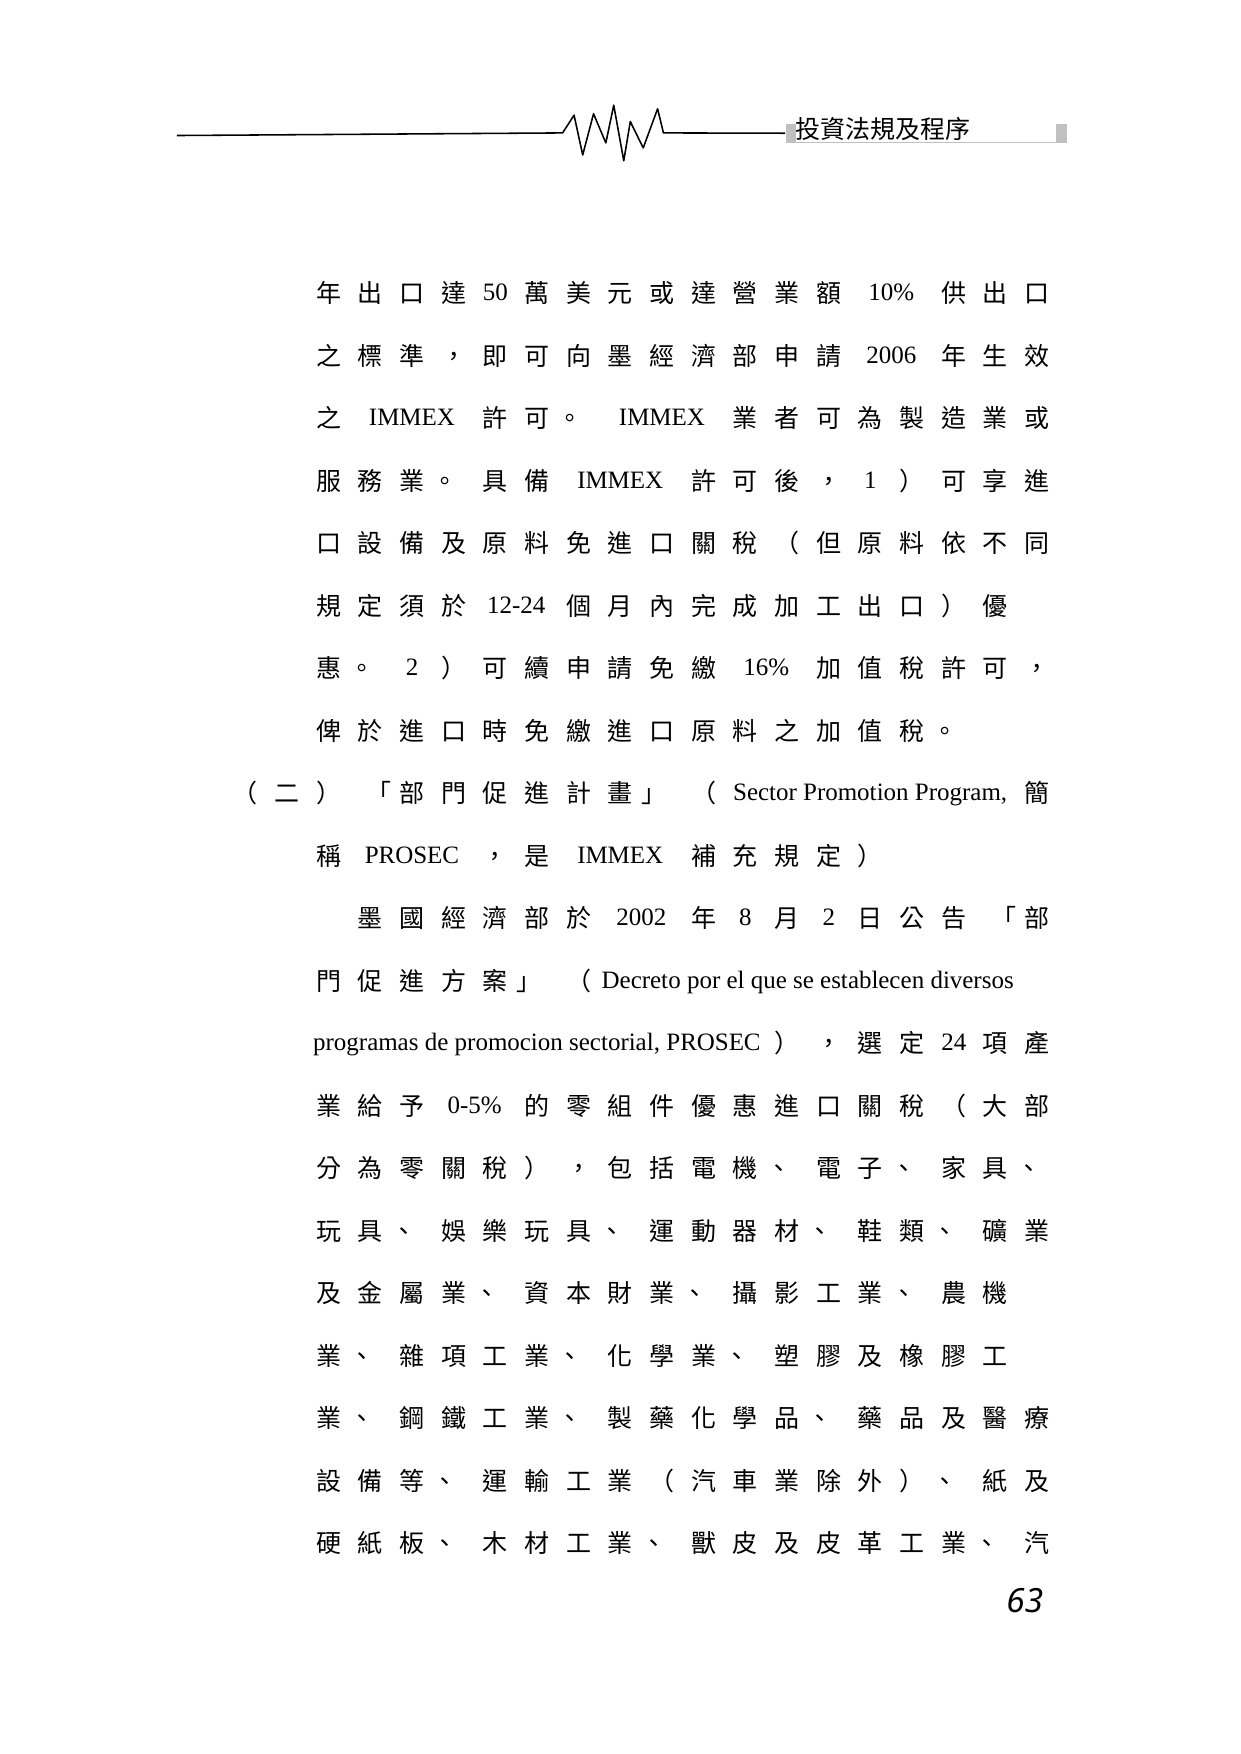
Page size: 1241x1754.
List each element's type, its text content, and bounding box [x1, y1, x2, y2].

text 墨國經濟部於2002年8月2日公告「部門促進方案」（Decreto por el que se establecen diversos programas de promocion sectorial, PROSEC），選定24項產業給予0-5%的零組件優惠進口關稅（大部分為零關稅），包括電機、電子、家具、玩具、娛樂玩具、運動器材、鞋類、礦業及金屬業、資本財業、攝影工業、農機業、雜項工業、化學業、塑膠及橡膠工業、鋼鐵工業、製藥化學品、藥品及醫療設備等、運輸工業（汽車業除外）、紙及硬紙板、木材工業、獸皮及皮革工業、汽 [281, 875, 1058, 1563]
text （二）「部門促進計畫」（Sector Promotion Program,簡稱PROSEC，是IMMEX補充規定） [207, 750, 1058, 875]
text 年出口達50萬美元或達營業額10%供出口之標準，即可向墨經濟部申請2006年生效之IMMEX許可。IMMEX業者可為製造業或服務業。具備IMMEX許可後，1）可享進口設備及原料免進口關稅（但原料依不同規定須於12-24個月內完成加工出口）優惠。2）可續申請免繳16%加值稅許可，俾於進口時免繳進口原料之加值稅。 [281, 250, 1058, 750]
